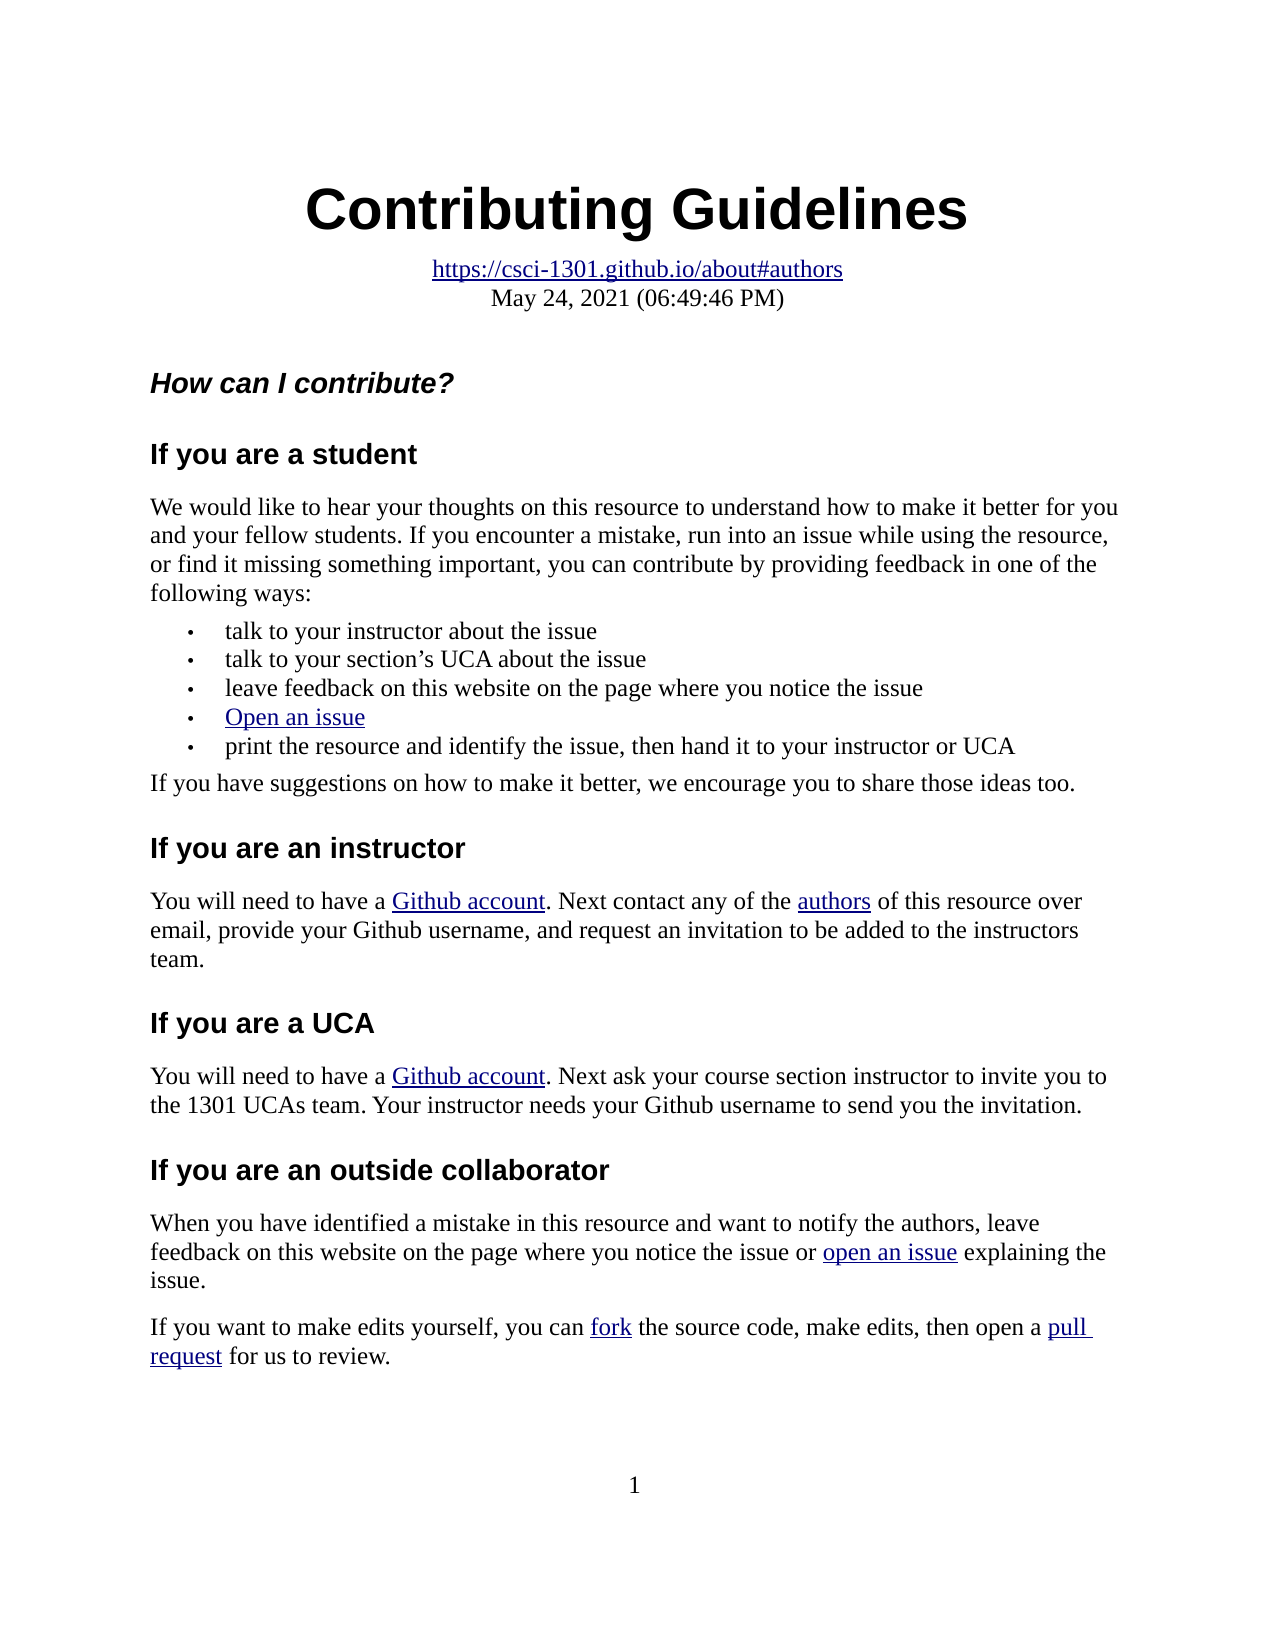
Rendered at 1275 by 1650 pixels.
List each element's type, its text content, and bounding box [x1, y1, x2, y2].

subtitle If you are a UCA [150, 1006, 1125, 1040]
text When you have identified a mistake in this resource and want to notify the authors, leave feedback on this website on the page where you notice the issue or open an issue explaining the issue. [150, 1208, 1125, 1294]
list leave feedback on this website on the page where you notice the issue [187, 673, 1125, 702]
list talk to your section’s UCA about the issue [187, 644, 1125, 673]
list Open an issue [187, 702, 1125, 731]
text If you want to make edits yourself, you can fork the source code, make edits, then open a pull request for us to review. [150, 1312, 1125, 1369]
list print the resource and identify the issue, then hand it to your instructor or UCA [187, 731, 1125, 759]
text If you have suggestions on how to make it better, we encourage you to share those ideas too. [150, 768, 1125, 797]
subtitle How can I contribute? [150, 366, 1125, 399]
text We would like to hear your thoughts on this resource to understand how to make it better for you and your fellow students. If you encounter a mistake, run into an issue while using the resource, or find it missing something important, you can contribute by providing feedback in one of the following ways: [150, 492, 1125, 607]
text https://csci-1301.github.io/about#authors [150, 254, 1125, 283]
subtitle If you are an instructor [150, 831, 1125, 865]
title Contributing Guidelines [150, 175, 1125, 242]
subtitle If you are an outside collaborator [150, 1153, 1125, 1186]
list talk to your instructor about the issue [187, 616, 1125, 644]
text May 24, 2021 (06:49:46 PM) [150, 283, 1125, 312]
subtitle If you are a student [150, 437, 1125, 470]
text You will need to have a Github account. Next contact any of the authors of this resource over email, provide your Github username, and request an invitation to be added to the instructors team. [150, 886, 1125, 972]
text You will need to have a Github account. Next ask your course section instructor to invite you to the 1301 UCAs team. Your instructor needs your Github username to send you the invitation. [150, 1061, 1125, 1119]
